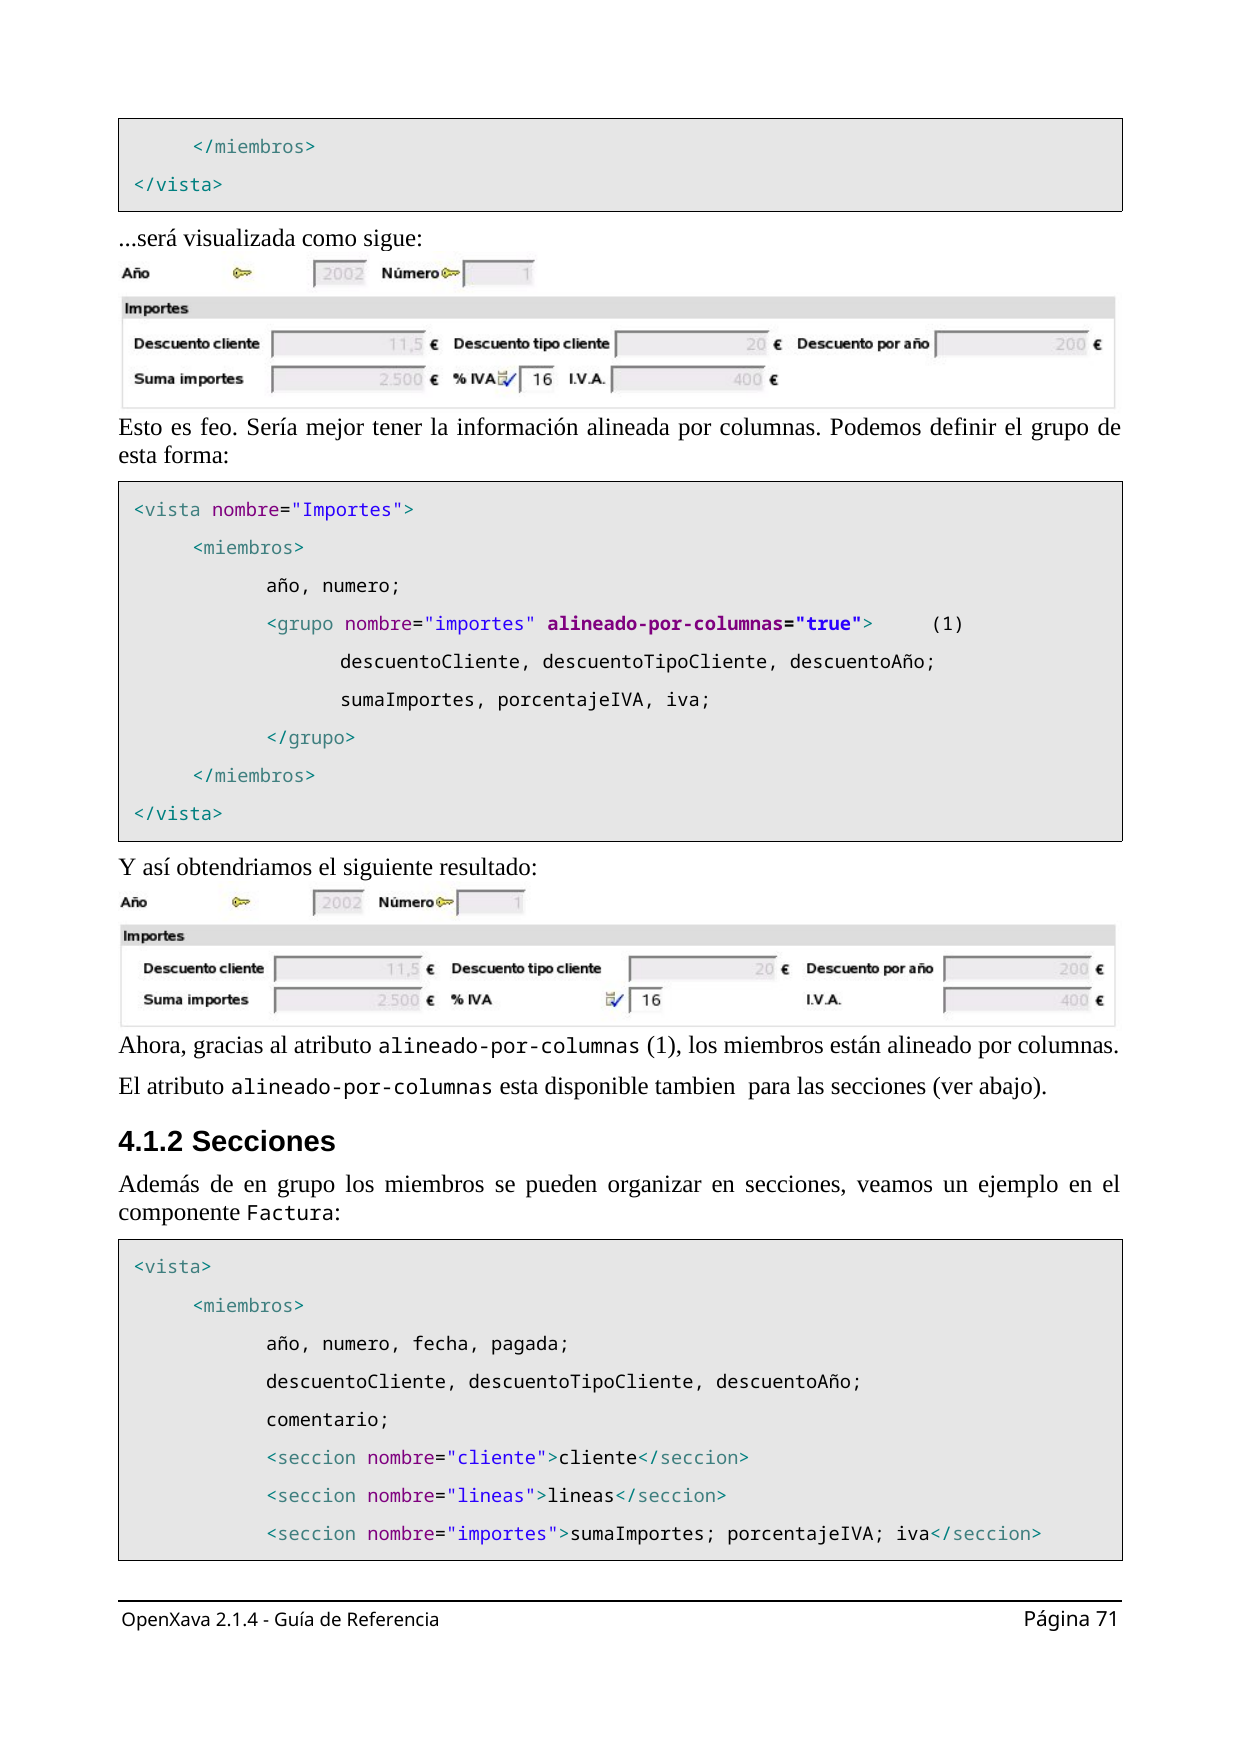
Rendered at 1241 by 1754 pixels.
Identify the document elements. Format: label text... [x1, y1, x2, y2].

text Además de en grupo los miembros se pueden organizar en secciones, veamos un ejemplo en el componente Factura: [118, 1171, 1122, 1227]
text </vista> [119, 156, 1122, 211]
text <seccion nombre="cliente">cliente</seccion> [119, 1429, 1122, 1467]
text <miembros> [119, 519, 1122, 557]
text <seccion nombre="lineas">lineas</seccion> [119, 1467, 1122, 1505]
text </miembros> [119, 119, 1122, 156]
text </vista> [119, 786, 1122, 841]
text comentario; [119, 1391, 1122, 1429]
picture [118, 881, 1122, 1032]
text año, numero, fecha, pagada; [119, 1315, 1122, 1353]
text Ahora, gracias al atributo alineado-por-columnas (1), los miembros están alineado por columnas. [118, 1032, 1122, 1060]
text Y así obtendriamos el siguiente resultado: [118, 853, 1122, 881]
text descuentoCliente, descuentoTipoCliente, descuentoAño; [119, 1353, 1122, 1391]
text <grupo nombre="importes" alineado-por-columnas="true"> (1) [119, 596, 1122, 633]
text Esto es feo. Sería mejor tener la información alineada por columnas. Podemos definir el grupo de esta forma: [118, 414, 1122, 469]
text sumaImportes, porcentajeIVA, iva; [119, 672, 1122, 709]
text El atributo alineado-por-columnas esta disponible tambien para las secciones (ver abajo). [118, 1072, 1122, 1100]
text <vista> [119, 1240, 1122, 1277]
text <miembros> [119, 1277, 1122, 1315]
subtitle Secciones [118, 1125, 1122, 1158]
picture [118, 251, 1122, 414]
text descuentoCliente, descuentoTipoCliente, descuentoAño; [119, 633, 1122, 672]
text </miembros> [119, 748, 1122, 786]
text ...será visualizada como sigue: [118, 224, 1122, 251]
text <vista nombre="Importes"> [119, 482, 1122, 519]
text </grupo> [119, 709, 1122, 748]
text año, numero; [119, 557, 1122, 596]
text <seccion nombre="importes">sumaImportes; porcentajeIVA; iva</seccion> [119, 1505, 1122, 1560]
